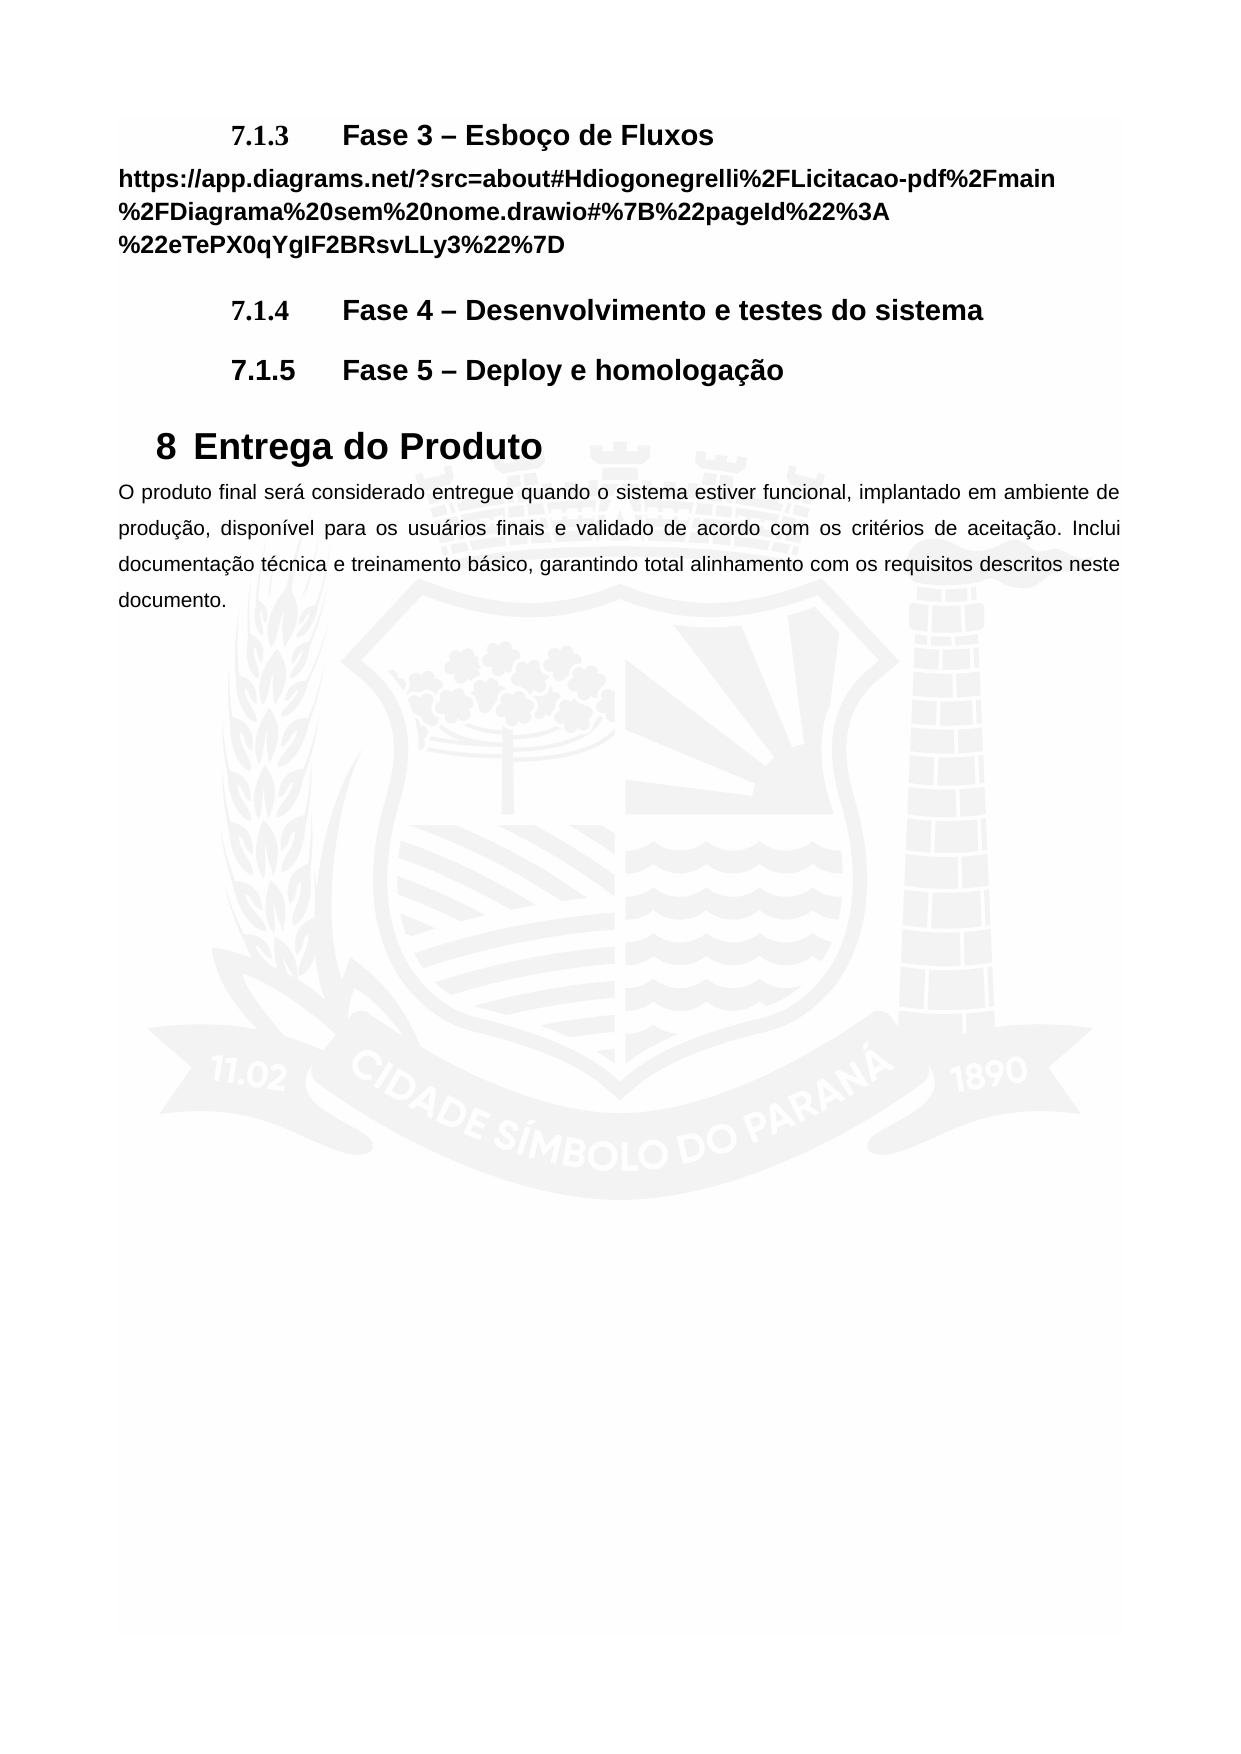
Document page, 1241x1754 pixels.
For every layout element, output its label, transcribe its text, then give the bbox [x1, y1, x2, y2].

text https://app.diagrams.net/?src=about#Hdiogonegrelli%2FLicitacao-pdf%2Fmain%2FDiagrama%20sem%20nome.drawio#%7B%22pageId%22%3A%22eTePX0qYgIF2BRsvLLy3%22%7D [118, 164, 1122, 259]
text O produto final será considerado entregue quando o sistema estiver funcional, implantado em ambiente de produção, disponível para os usuários finais e validado de acordo com os critérios de aceitação. Inclui documentação técnica e treinamento básico, garantindo total alinhamento com os requisitos descritos neste documento. [118, 480, 1122, 612]
picture [118, 259, 1122, 480]
picture [118, 612, 1122, 1636]
subtitle Fase 5 – Deploy e homologação [231, 353, 1122, 387]
subtitle Entrega do Produto [156, 424, 1122, 467]
subtitle Fase 3 – Esboço de Fluxos [231, 118, 1122, 152]
picture [118, 117, 1122, 164]
subtitle Fase 4 – Desenvolvimento e testes do sistema [231, 292, 1122, 326]
